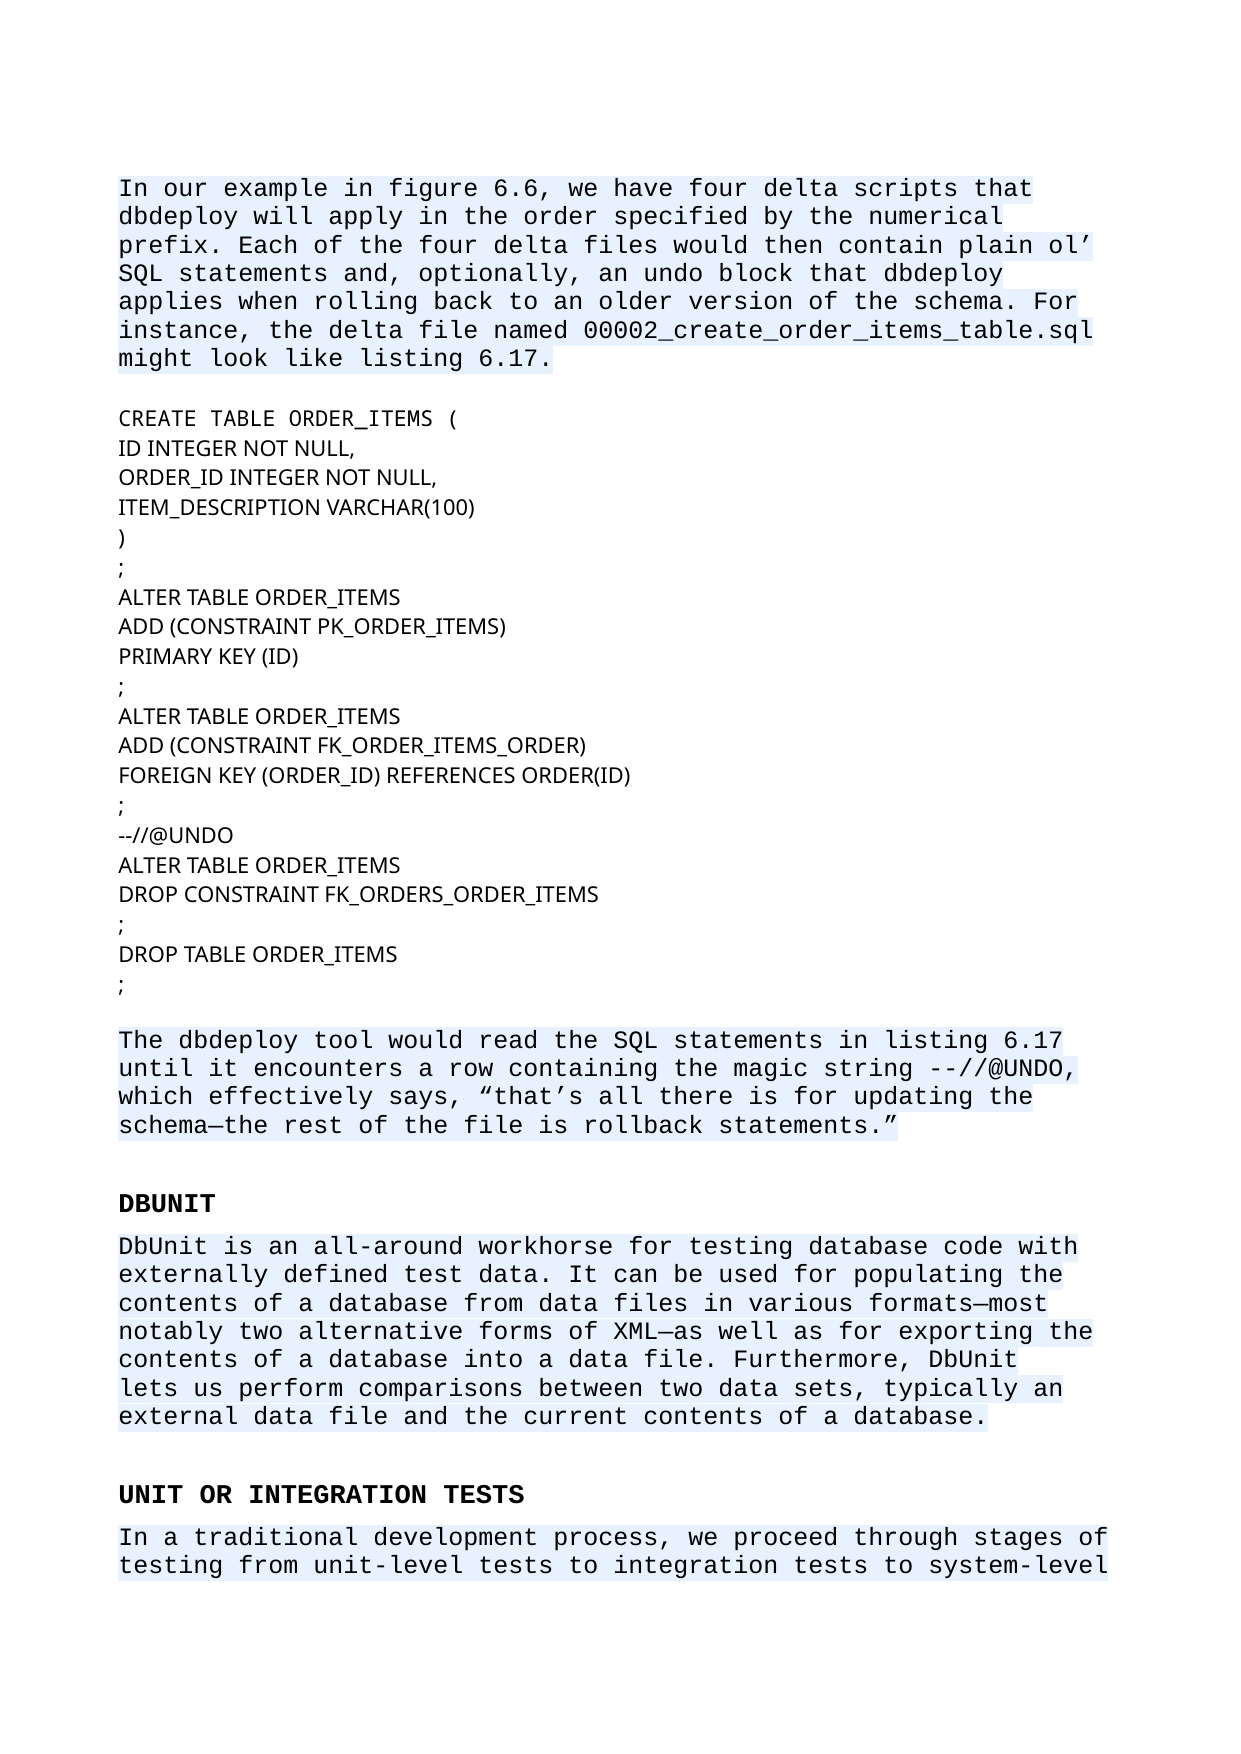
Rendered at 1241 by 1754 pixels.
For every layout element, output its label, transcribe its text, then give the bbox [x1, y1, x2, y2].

text FOREIGN KEY (ORDER_ID) REFERENCES ORDER(ID) [118, 760, 1122, 790]
text ADD (CONSTRAINT PK_ORDER_ITEMS) [118, 611, 1122, 641]
text ADD (CONSTRAINT FK_ORDER_ITEMS_ORDER) [118, 730, 1122, 760]
text ALTER TABLE ORDER_ITEMS [118, 581, 1122, 611]
text ; [118, 969, 1122, 998]
text The dbdeploy tool would read the SQL statements in listing 6.17 until it encounters a row containing the magic string --//@UNDO, which effectively says, “that’s all there is for updating the schema—the rest of the file is rollback statements.” [118, 1027, 1122, 1141]
subtitle UNIT OR INTEGRATION TESTS [118, 1481, 1122, 1512]
text DROP CONSTRAINT FK_ORDERS_ORDER_ITEMS [118, 879, 1122, 909]
text ORDER_ID INTEGER NOT NULL, [118, 462, 1122, 492]
subtitle DBUNIT [118, 1190, 1122, 1221]
text ) [118, 522, 1122, 552]
text CREATE TABLE ORDER_ITEMS ( [118, 403, 1122, 432]
text In our example in figure 6.6, we have four delta scripts that dbdeploy will apply in the order specified by the numerical prefix. Each of the four delta files would then contain plain ol’ SQL statements and, optionally, an undo block that dbdeploy applies when rolling back to an older version of the schema. For instance, the delta file named 00002_create_order_items_table.sql might look like listing 6.17. [118, 176, 1122, 374]
text ALTER TABLE ORDER_ITEMS [118, 849, 1122, 879]
text DbUnit is an all-around workhorse for testing database code with externally defined test data. It can be used for populating the contents of a database from data files in various formats—most notably two alternative forms of XML—as well as for exporting the contents of a database into a data file. Furthermore, DbUnit [118, 1233, 1122, 1375]
text lets us perform comparisons between two data sets, typically an external data file and the current contents of a database. [118, 1375, 1122, 1432]
text ; [118, 790, 1122, 820]
text In a traditional development process, we proceed through stages of testing from unit-level tests to integration tests to system-level [118, 1524, 1122, 1581]
text ; [118, 909, 1122, 939]
text DROP TABLE ORDER_ITEMS [118, 939, 1122, 969]
text ; [118, 552, 1122, 581]
text PRIMARY KEY (ID) [118, 641, 1122, 671]
text --//@UNDO [118, 820, 1122, 849]
text ; [118, 671, 1122, 701]
text ID INTEGER NOT NULL, [118, 432, 1122, 462]
text ITEM_DESCRIPTION VARCHAR(100) [118, 492, 1122, 522]
text ALTER TABLE ORDER_ITEMS [118, 701, 1122, 730]
